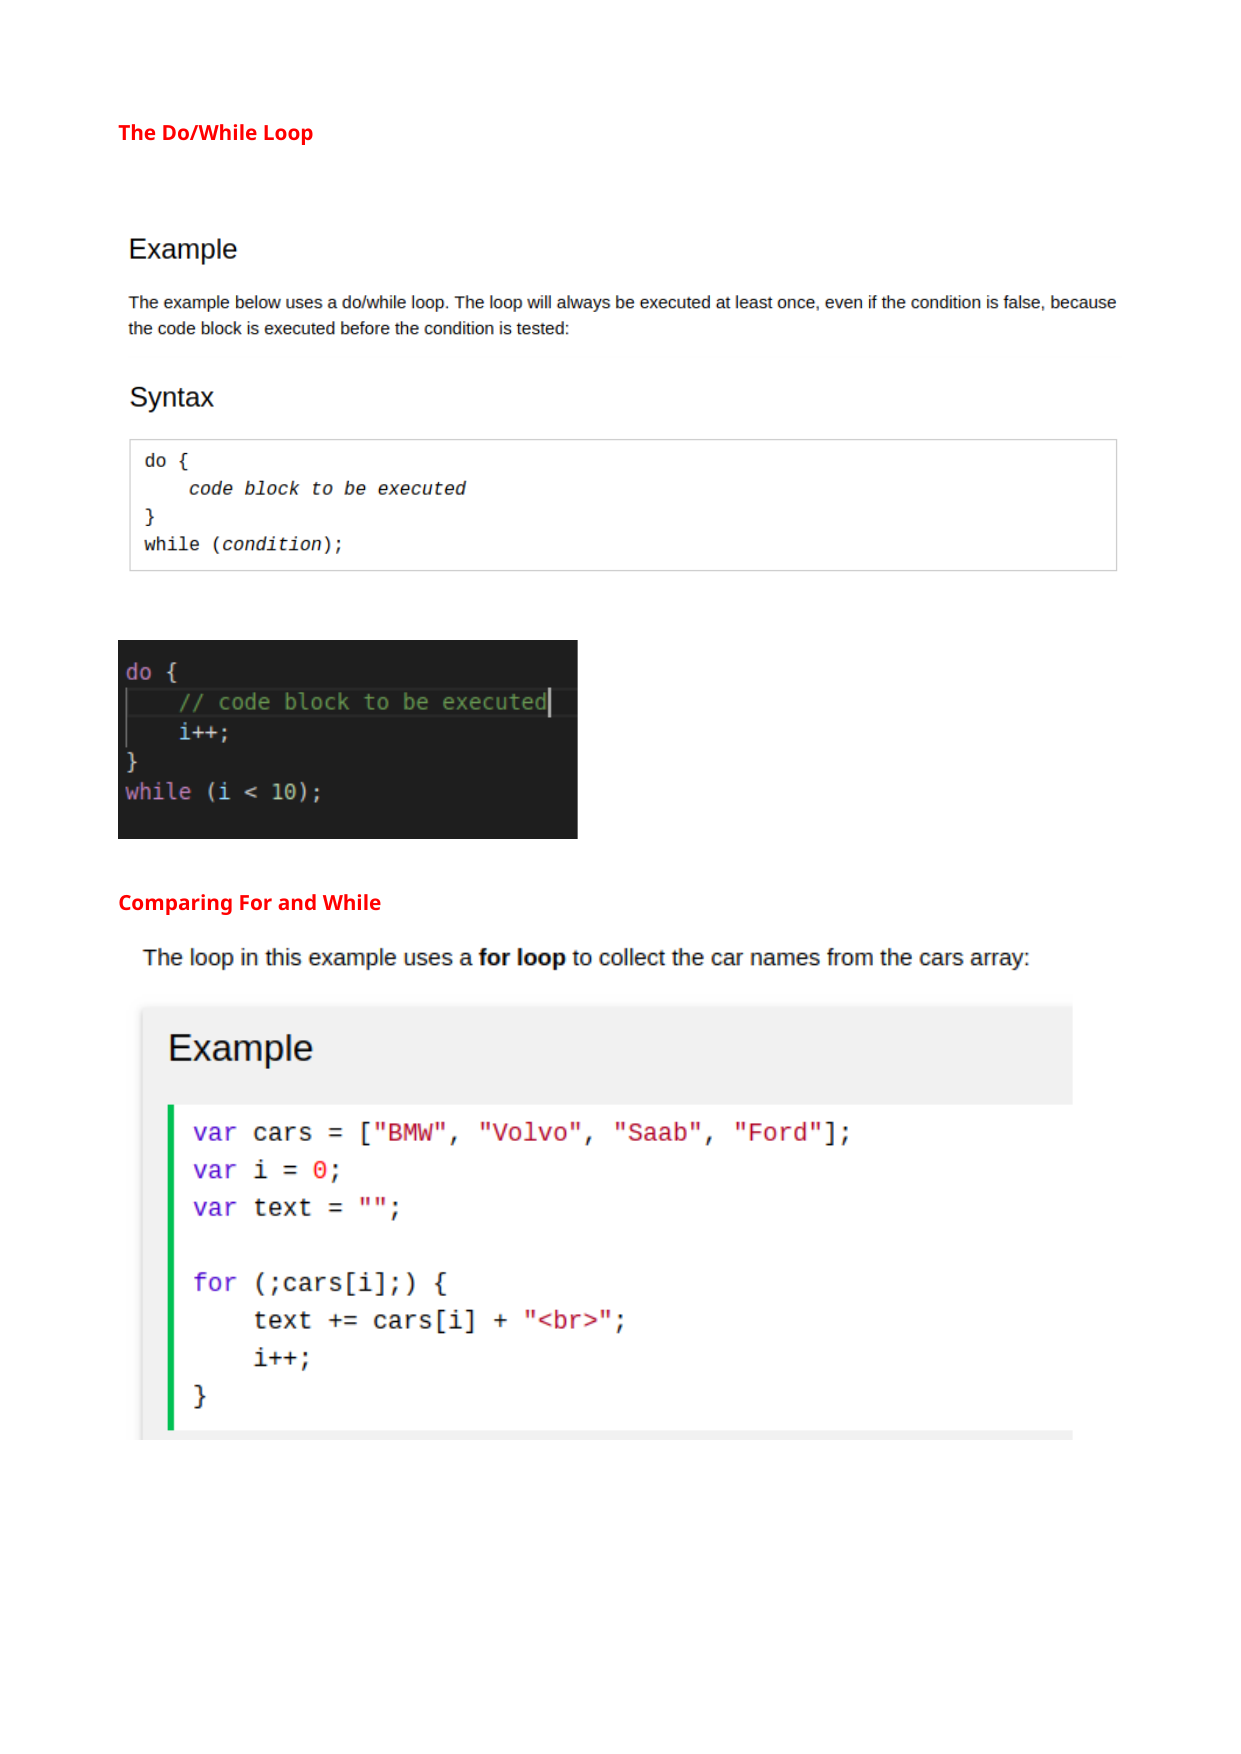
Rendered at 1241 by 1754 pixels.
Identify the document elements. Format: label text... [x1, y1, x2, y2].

picture [118, 928, 1073, 1440]
subtitle The Do/While Loop [118, 118, 1122, 147]
picture [118, 640, 578, 839]
subtitle Comparing For and While [118, 888, 1122, 916]
picture [118, 216, 1123, 584]
